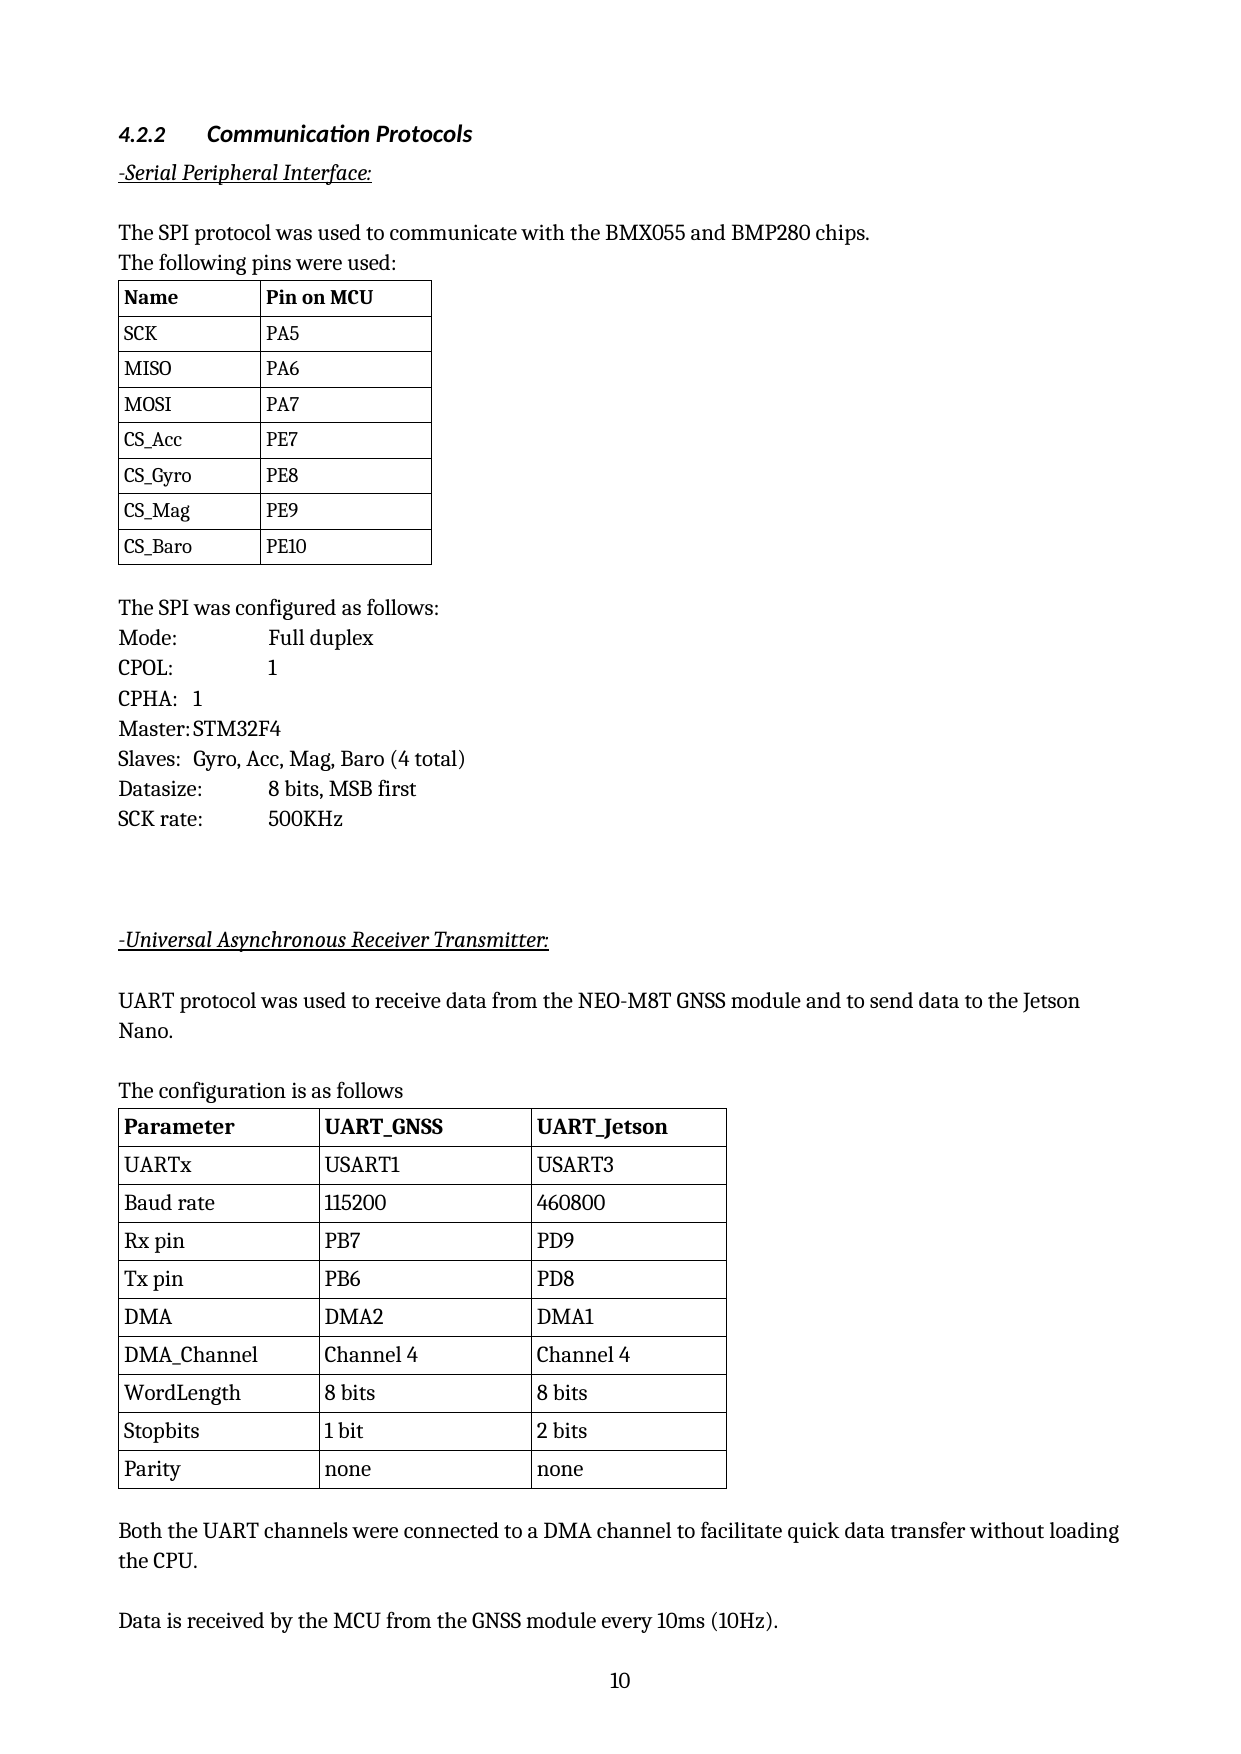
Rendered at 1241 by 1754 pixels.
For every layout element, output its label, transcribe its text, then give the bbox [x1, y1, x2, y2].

table_cell PB7 [320, 1223, 531, 1260]
table_cell Parity [119, 1451, 319, 1487]
table_header Parameter [119, 1109, 319, 1146]
table_header UART_Jetson [532, 1109, 726, 1146]
text The configuration is as follows [118, 1078, 1122, 1104]
text -Universal Asynchronous Receiver Transmitter: [118, 927, 1122, 953]
table_cell PA7 [261, 388, 431, 422]
table_cell PE9 [261, 494, 431, 529]
text Datasize: 8 bits, MSB first [118, 776, 1122, 802]
text The SPI protocol was used to communicate with the BMX055 and BMP280 chips. [118, 220, 1122, 246]
table_cell 460800 [532, 1185, 726, 1222]
table_cell 2 bits [532, 1413, 726, 1449]
table_cell DMA [119, 1299, 319, 1336]
table_cell MOSI [119, 388, 260, 422]
table_cell none [320, 1451, 531, 1487]
table_cell 115200 [320, 1185, 531, 1222]
table_cell Channel 4 [532, 1337, 726, 1374]
table_cell PA5 [261, 317, 431, 351]
table_cell 8 bits [320, 1375, 531, 1412]
text The SPI was configured as follows: [118, 595, 1122, 621]
table_cell DMA_Channel [119, 1337, 319, 1374]
table_cell Tx pin [119, 1261, 319, 1298]
table_cell Stopbits [119, 1413, 319, 1449]
table_cell PE7 [261, 423, 431, 458]
text Master: STM32F4 [118, 716, 1122, 742]
text Slaves: Gyro, Acc, Mag, Baro (4 total) [118, 746, 1122, 772]
table_cell 8 bits [532, 1375, 726, 1412]
table_cell Channel 4 [320, 1337, 531, 1374]
table_cell PE10 [261, 530, 431, 564]
text UART protocol was used to receive data from the NEO-M8T GNSS module and to send data to the Jetson Nano. [118, 987, 1122, 1044]
subtitle Communication Protocols [118, 118, 1122, 149]
table_cell PD8 [532, 1261, 726, 1298]
text The following pins were used: [118, 250, 1122, 276]
table_cell CS_Acc [119, 423, 260, 458]
table_header Pin on MCU [261, 281, 431, 316]
table_cell DMA2 [320, 1299, 531, 1336]
table_cell PA6 [261, 352, 431, 387]
table_header UART_GNSS [320, 1109, 531, 1146]
table_cell Baud rate [119, 1185, 319, 1222]
table_header Name [119, 281, 260, 316]
table_cell UARTx [119, 1147, 319, 1184]
table_cell USART1 [320, 1147, 531, 1184]
table_cell PE8 [261, 459, 431, 493]
table_cell 1 bit [320, 1413, 531, 1449]
text CPHA: 1 [118, 685, 1122, 712]
text SCK rate: 500KHz [118, 806, 1122, 832]
table_cell WordLength [119, 1375, 319, 1412]
text -Serial Peripheral Interface: [118, 159, 1122, 186]
table_cell CS_Mag [119, 494, 260, 529]
table_cell Rx pin [119, 1223, 319, 1260]
text Data is received by the MCU from the GNSS module every 10ms (10Hz). [118, 1608, 1122, 1635]
text CPOL: 1 [118, 655, 1122, 681]
table_cell PD9 [532, 1223, 726, 1260]
table_cell PB6 [320, 1261, 531, 1298]
text Mode: Full duplex [118, 625, 1122, 651]
table_cell USART3 [532, 1147, 726, 1184]
table_cell DMA1 [532, 1299, 726, 1336]
table_cell SCK [119, 317, 260, 351]
table_cell CS_Gyro [119, 459, 260, 493]
table_cell none [532, 1451, 726, 1487]
text Both the UART channels were connected to a DMA channel to facilitate quick data transfer without loading the CPU. [118, 1518, 1122, 1574]
table_cell MISO [119, 352, 260, 387]
table_cell CS_Baro [119, 530, 260, 564]
